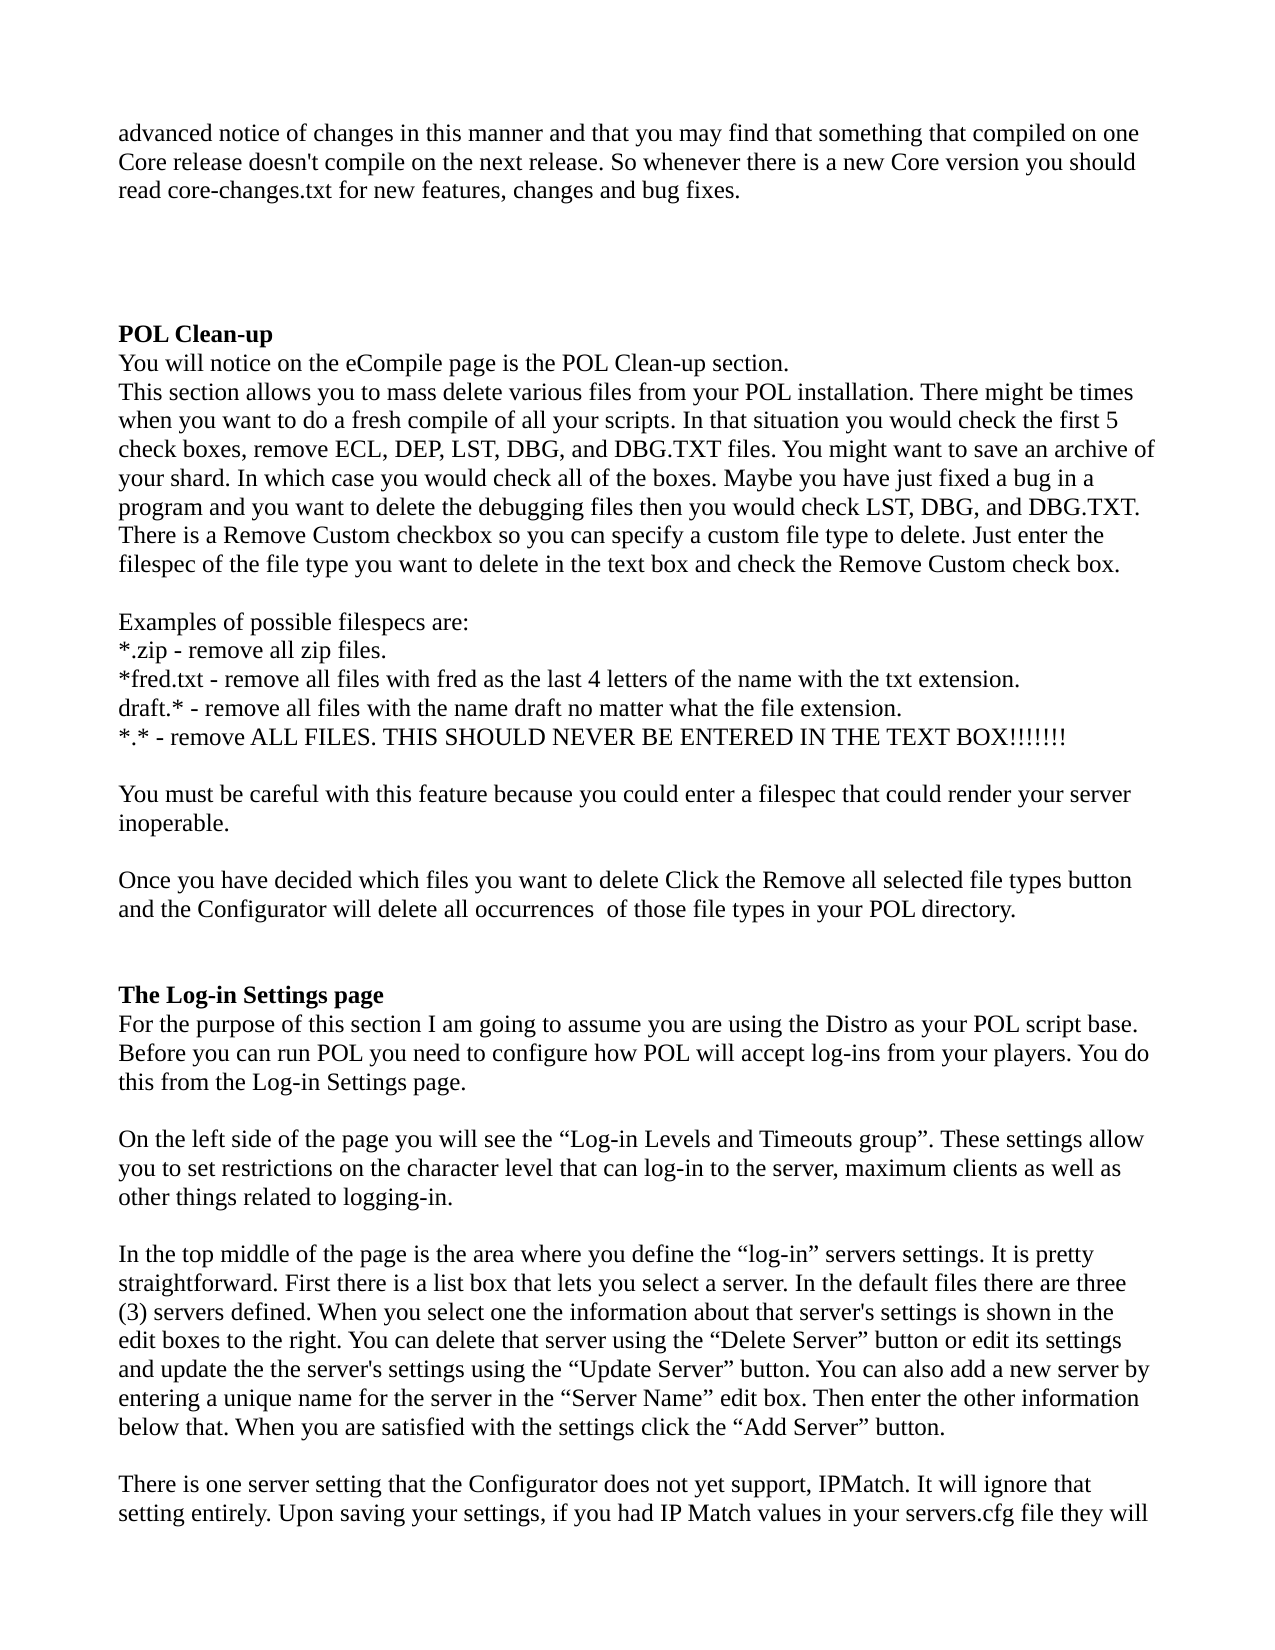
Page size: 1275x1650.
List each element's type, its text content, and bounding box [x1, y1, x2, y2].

text The Log-in Settings page [118, 981, 1157, 1009]
text You must be careful with this feature because you could enter a filespec that could render your server inoperable. [118, 779, 1157, 837]
text draft.* - remove all files with the name draft no matter what the file extension. [118, 693, 1157, 722]
text Before you can run POL you need to configure how POL will accept log-ins from your players. You do this from the Log-in Settings page. [118, 1038, 1157, 1096]
text *.* - remove ALL FILES. THIS SHOULD NEVER BE ENTERED IN THE TEXT BOX!!!!!!! [118, 722, 1157, 751]
text *.zip - remove all zip files. [118, 636, 1157, 664]
text On the left side of the page you will see the “Log-in Levels and Timeouts group”. These settings allow you to set restrictions on the character level that can log-in to the server, maximum clients as well as other things related to logging-in. [118, 1124, 1157, 1211]
text You will notice on the eCompile page is the POL Clean-up section. [118, 348, 1157, 377]
text In the top middle of the page is the area where you define the “log-in” servers settings. It is pretty straightforward. First there is a list box that lets you select a server. In the default files there are three (3) servers defined. When you select one the information about that server's settings is shown in the edit boxes to the right. You can delete that server using the “Delete Server” button or edit its settings and update the the server's settings using the “Update Server” button. You can also add a new server by entering a unique name for the server in the “Server Name” edit box. Then enter the other information below that. When you are satisfied with the settings click the “Add Server” button. [118, 1239, 1157, 1441]
text advanced notice of changes in this manner and that you may find that something that compiled on one Core release doesn't compile on the next release. So whenever there is a new Core version you should read core-changes.txt for new features, changes and bug fixes. [118, 118, 1157, 204]
text POL Clean-up [118, 319, 1157, 348]
text This section allows you to mass delete various files from your POL installation. There might be times when you want to do a fresh compile of all your scripts. In that situation you would check the first 5 check boxes, remove ECL, DEP, LST, DBG, and DBG.TXT files. You might want to save an archive of your shard. In which case you would check all of the boxes. Maybe you have just fixed a bug in a program and you want to delete the debugging files then you would check LST, DBG, and DBG.TXT. There is a Remove Custom checkbox so you can specify a custom file type to delete. Just enter the filespec of the file type you want to delete in the text box and check the Remove Custom check box. [118, 377, 1157, 578]
text Examples of possible filespecs are: [118, 607, 1157, 636]
text Once you have decided which files you want to delete Click the Remove all selected file types button and the Configurator will delete all occurrences of those file types in your POL directory. [118, 866, 1157, 923]
text There is one server setting that the Configurator does not yet support, IPMatch. It will ignore that setting entirely. Upon saving your settings, if you had IP Match values in your servers.cfg file they will [118, 1469, 1157, 1527]
text *fred.txt - remove all files with fred as the last 4 letters of the name with the txt extension. [118, 664, 1157, 693]
text For the purpose of this section I am going to assume you are using the Distro as your POL script base. [118, 1009, 1157, 1038]
